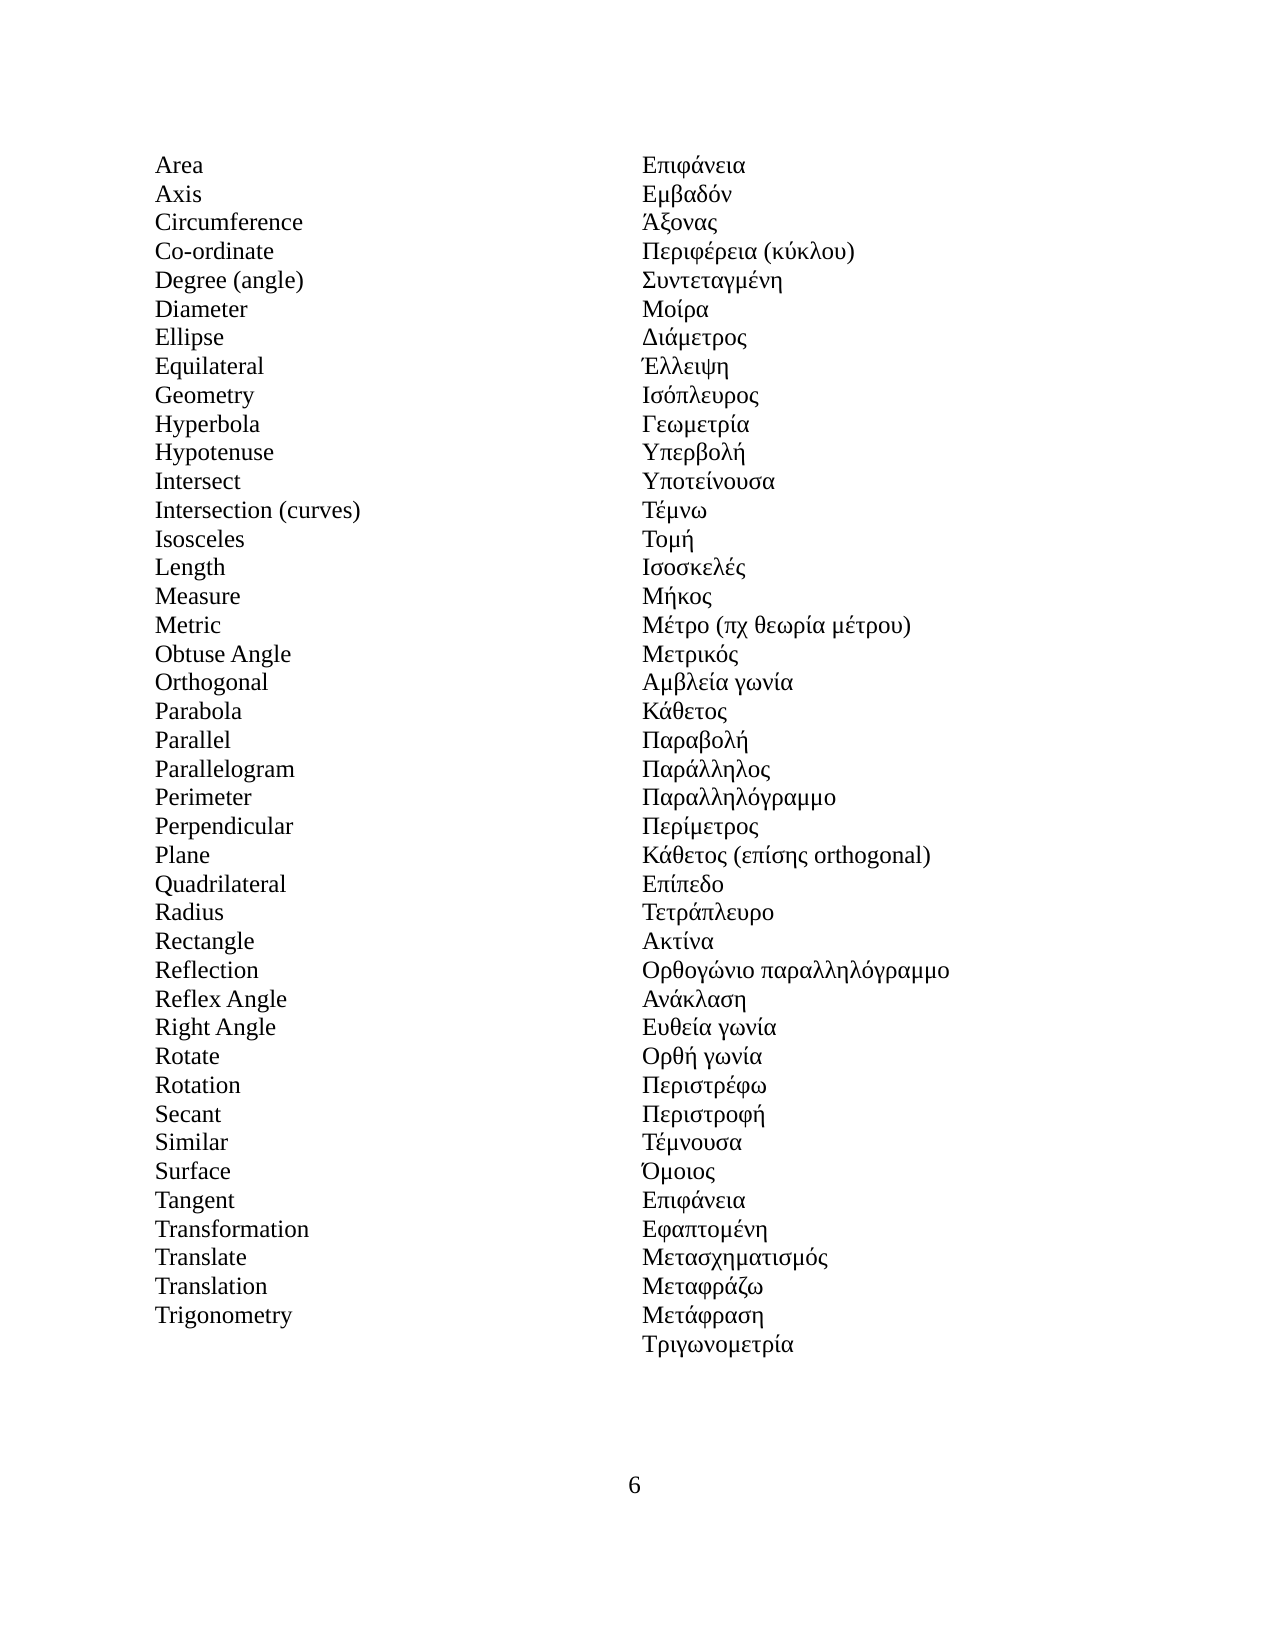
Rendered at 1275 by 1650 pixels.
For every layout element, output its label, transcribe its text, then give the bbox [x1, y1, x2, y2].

table_cell Τέμνουσα [638, 1128, 1125, 1156]
table_cell Τριγωνομετρία [638, 1329, 1125, 1357]
table_cell Plane [150, 840, 637, 869]
table_cell Hypotenuse [150, 438, 637, 466]
table_cell Όμοιος [638, 1156, 1125, 1185]
table_cell Εμβαδόν [638, 179, 1125, 207]
table_cell Perimeter [150, 783, 637, 811]
table_cell Κάθετος [638, 696, 1125, 725]
table_cell Length [150, 553, 637, 581]
table_cell Right Angle [150, 1013, 637, 1041]
table_cell Trigonometry [150, 1300, 637, 1329]
table_cell Υποτείνουσα [638, 466, 1125, 495]
table_cell Reflex Angle [150, 984, 637, 1012]
table_cell Μετρικός [638, 639, 1125, 667]
table_cell Παραλληλόγραμμο [638, 783, 1125, 811]
table_cell Tangent [150, 1185, 637, 1214]
table_cell Επιφάνεια [638, 150, 1125, 179]
table_cell Περίμετρος [638, 811, 1125, 840]
table_cell Ανάκλαση [638, 984, 1125, 1012]
table_cell Μήκος [638, 581, 1125, 610]
table_cell Περιστρέφω [638, 1070, 1125, 1099]
table_cell Αμβλεία γωνία [638, 668, 1125, 696]
table_cell Επιφάνεια [638, 1185, 1125, 1214]
table_cell Συντεταγμένη [638, 265, 1125, 294]
table_cell Parallel [150, 725, 637, 754]
table_cell Equilateral [150, 351, 637, 380]
table_cell Ακτίνα [638, 926, 1125, 955]
table_cell Metric [150, 610, 637, 639]
table_cell Γεωμετρία [638, 409, 1125, 437]
table_cell [150, 1329, 637, 1357]
table_cell Μετάφραση [638, 1300, 1125, 1329]
table_cell Ellipse [150, 323, 637, 351]
table_cell Translate [150, 1243, 637, 1271]
table_cell Radius [150, 898, 637, 926]
table_cell Surface [150, 1156, 637, 1185]
table_cell Quadrilateral [150, 869, 637, 897]
table_cell Parallelogram [150, 754, 637, 782]
table_cell Perpendicular [150, 811, 637, 840]
table_cell Κάθετος (επίσης orthogonal) [638, 840, 1125, 869]
table_cell Rotate [150, 1041, 637, 1070]
table_cell Orthogonal [150, 668, 637, 696]
table_cell Εφαπτομένη [638, 1214, 1125, 1242]
table_cell Ορθή γωνία [638, 1041, 1125, 1070]
table_cell Isosceles [150, 524, 637, 552]
table_cell Ορθογώνιο παραλληλόγραμμο [638, 955, 1125, 984]
table_cell Περιφέρεια (κύκλου) [638, 236, 1125, 265]
table_cell Διάμετρος [638, 323, 1125, 351]
table_cell Hyperbola [150, 409, 637, 437]
table_cell Transformation [150, 1214, 637, 1242]
table_cell Μετασχηματισμός [638, 1243, 1125, 1271]
table_cell Έλλειψη [638, 351, 1125, 380]
table_cell Περιστροφή [638, 1099, 1125, 1127]
table_cell Τετράπλευρο [638, 898, 1125, 926]
table_cell Rotation [150, 1070, 637, 1099]
table_cell Intersect [150, 466, 637, 495]
table_cell Degree (angle) [150, 265, 637, 294]
table_cell Ισοσκελές [638, 553, 1125, 581]
table_cell Ισόπλευρος [638, 380, 1125, 409]
table_cell Similar [150, 1128, 637, 1156]
table_cell Παράλληλος [638, 754, 1125, 782]
table_cell Τέμνω [638, 495, 1125, 524]
table_cell Μοίρα [638, 294, 1125, 322]
table_cell Μέτρο (πχ θεωρία μέτρου) [638, 610, 1125, 639]
table_cell Άξονας [638, 208, 1125, 236]
table_cell Area [150, 150, 637, 179]
table_cell Geometry [150, 380, 637, 409]
table_cell Παραβολή [638, 725, 1125, 754]
table_cell Τομή [638, 524, 1125, 552]
table_cell Co-ordinate [150, 236, 637, 265]
table_cell Axis [150, 179, 637, 207]
table_cell Υπερβολή [638, 438, 1125, 466]
table_cell Secant [150, 1099, 637, 1127]
table_cell Μεταφράζω [638, 1271, 1125, 1300]
table_cell Επίπεδο [638, 869, 1125, 897]
table_cell Ευθεία γωνία [638, 1013, 1125, 1041]
table_cell Rectangle [150, 926, 637, 955]
table_cell Parabola [150, 696, 637, 725]
table_cell Intersection (curves) [150, 495, 637, 524]
table_cell Circumference [150, 208, 637, 236]
table_cell Measure [150, 581, 637, 610]
table_cell Translation [150, 1271, 637, 1300]
table_cell Obtuse Angle [150, 639, 637, 667]
table_cell Reflection [150, 955, 637, 984]
table_cell Diameter [150, 294, 637, 322]
